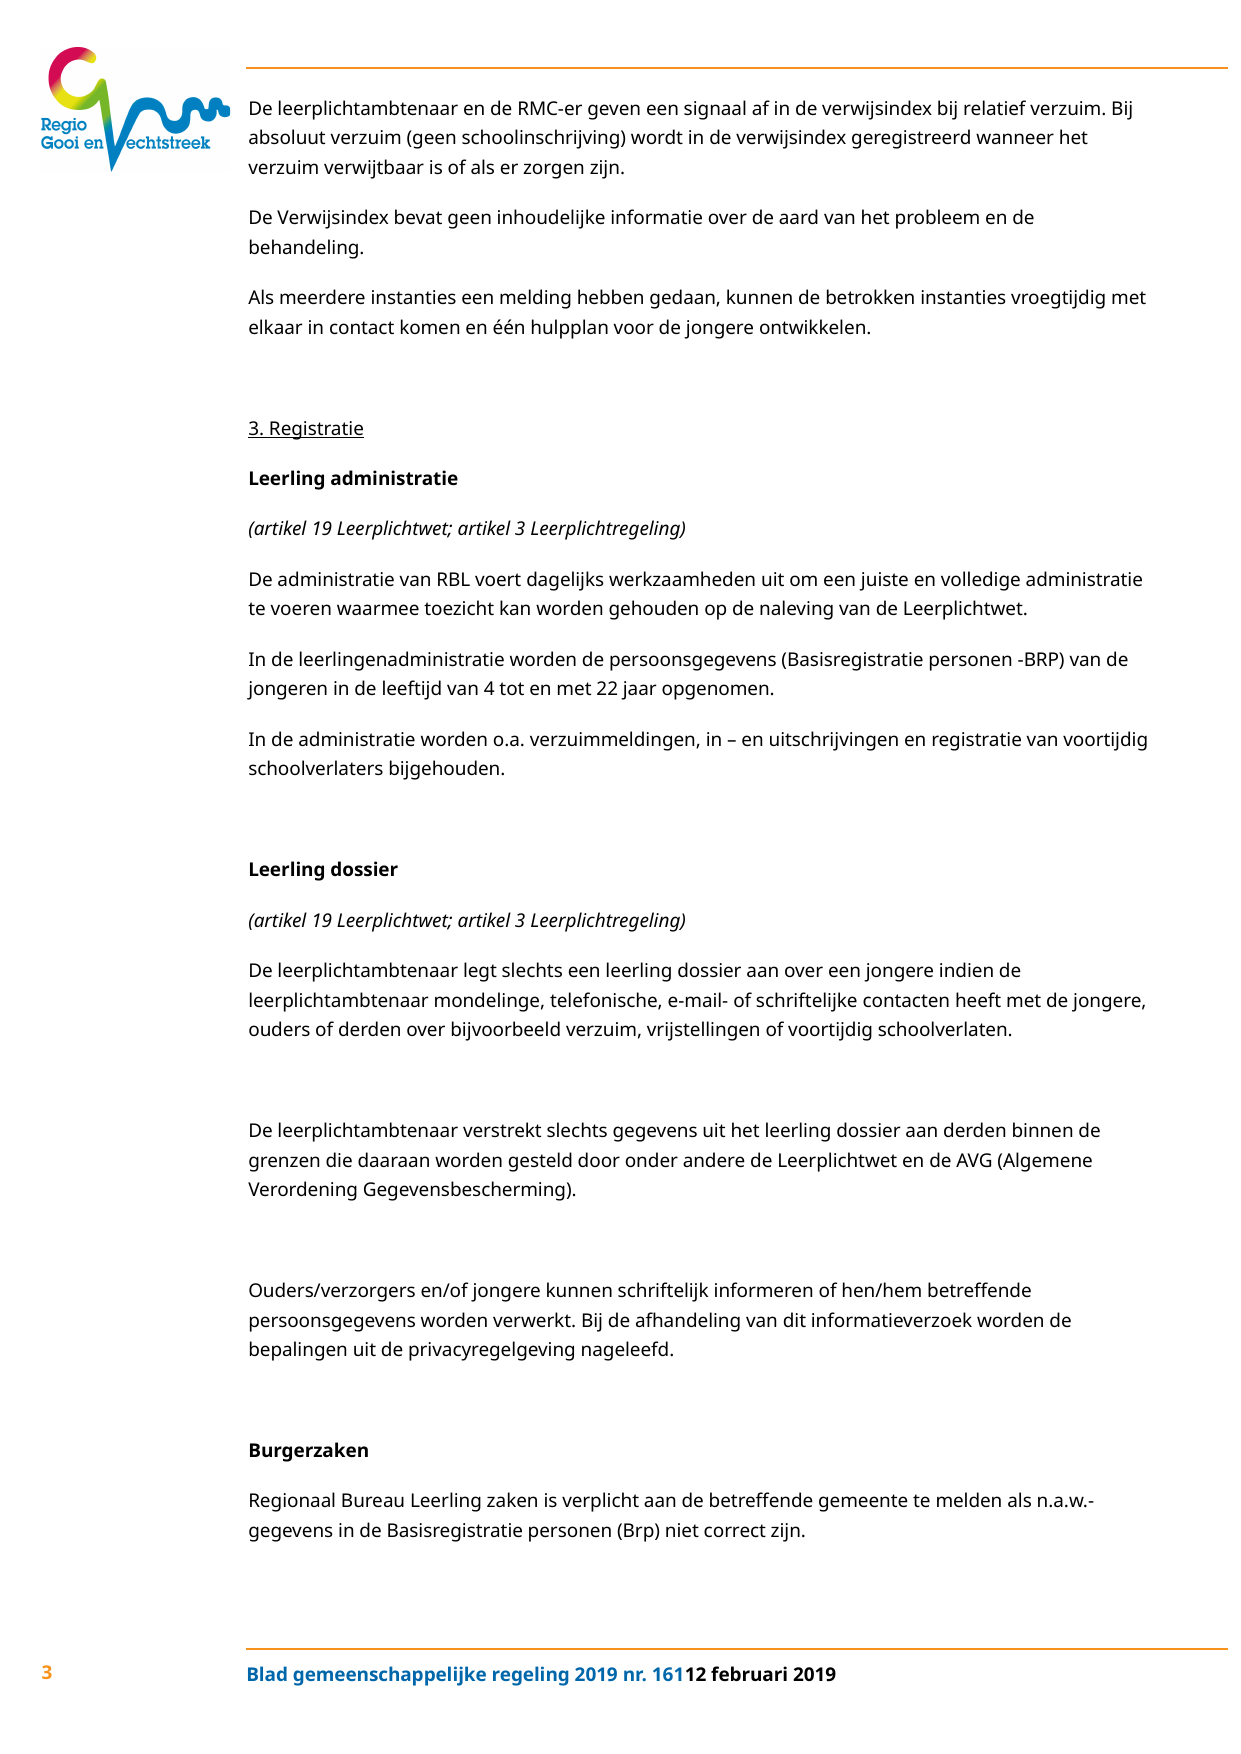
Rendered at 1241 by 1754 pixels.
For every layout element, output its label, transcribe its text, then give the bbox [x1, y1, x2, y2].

text (artikel 19 Leerplichtwet; artikel 3 Leerplichtregeling) [248, 907, 1152, 933]
picture [41, 47, 231, 172]
text Regionaal Bureau Leerling zaken is verplicht aan de betreffende gemeente te melden als n.a.w.- gegevens in de Basisregistratie personen (Brp) niet correct zijn. [248, 1488, 1152, 1543]
text Leerling dossier [248, 856, 1152, 882]
text In de administratie worden o.a. verzuimmeldingen, in – en uitschrijvingen en registratie van voortijdig schoolverlaters bijgehouden. [248, 726, 1152, 781]
text 3. Registratie [248, 415, 1152, 441]
text Leerling administratie [248, 465, 1152, 491]
text Als meerdere instanties een melding hebben gedaan, kunnen de betrokken instanties vroegtijdig met elkaar in contact komen en één hulpplan voor de jongere ontwikkelen. [248, 284, 1152, 340]
text In de leerlingenadministratie worden de persoonsgegevens (Basisregistratie personen -BRP) van de jongeren in de leeftijd van 4 tot en met 22 jaar opgenomen. [248, 646, 1152, 701]
text De leerplichtambtenaar en de RMC-er geven een signaal af in de verwijsindex bij relatief verzuim. Bij absoluut verzuim (geen schoolinschrijving) wordt in de verwijsindex geregistreerd wanneer het verzuim verwijtbaar is of als er zorgen zijn. [248, 95, 1152, 180]
text De leerplichtambtenaar legt slechts een leerling dossier aan over een jongere indien de leerplichtambtenaar mondelinge, telefonische, e-mail- of schriftelijke contacten heeft met de jongere, ouders of derden over bijvoorbeeld verzuim, vrijstellingen of voortijdig schoolverlaten. [248, 957, 1152, 1042]
text Ouders/verzorgers en/of jongere kunnen schriftelijk informeren of hen/hem betreffende persoonsgegevens worden verwerkt. Bij de afhandeling van dit informatieverzoek worden de bepalingen uit de privacyregelgeving nageleefd. [248, 1277, 1152, 1362]
text De leerplichtambtenaar verstrekt slechts gegevens uit het leerling dossier aan derden binnen de grenzen die daaraan worden gesteld door onder andere de Leerplichtwet en de AVG (Algemene Verordening Gegevensbescherming). [248, 1117, 1152, 1202]
text De administratie van RBL voert dagelijks werkzaamheden uit om een juiste en volledige administratie te voeren waarmee toezicht kan worden gehouden op de naleving van de Leerplichtwet. [248, 566, 1152, 621]
text (artikel 19 Leerplichtwet; artikel 3 Leerplichtregeling) [248, 516, 1152, 541]
picture [113, 110, 231, 172]
text De Verwijsindex bevat geen inhoudelijke informatie over de aard van het probleem en de behandeling. [248, 204, 1152, 260]
text Burgerzaken [248, 1437, 1152, 1463]
